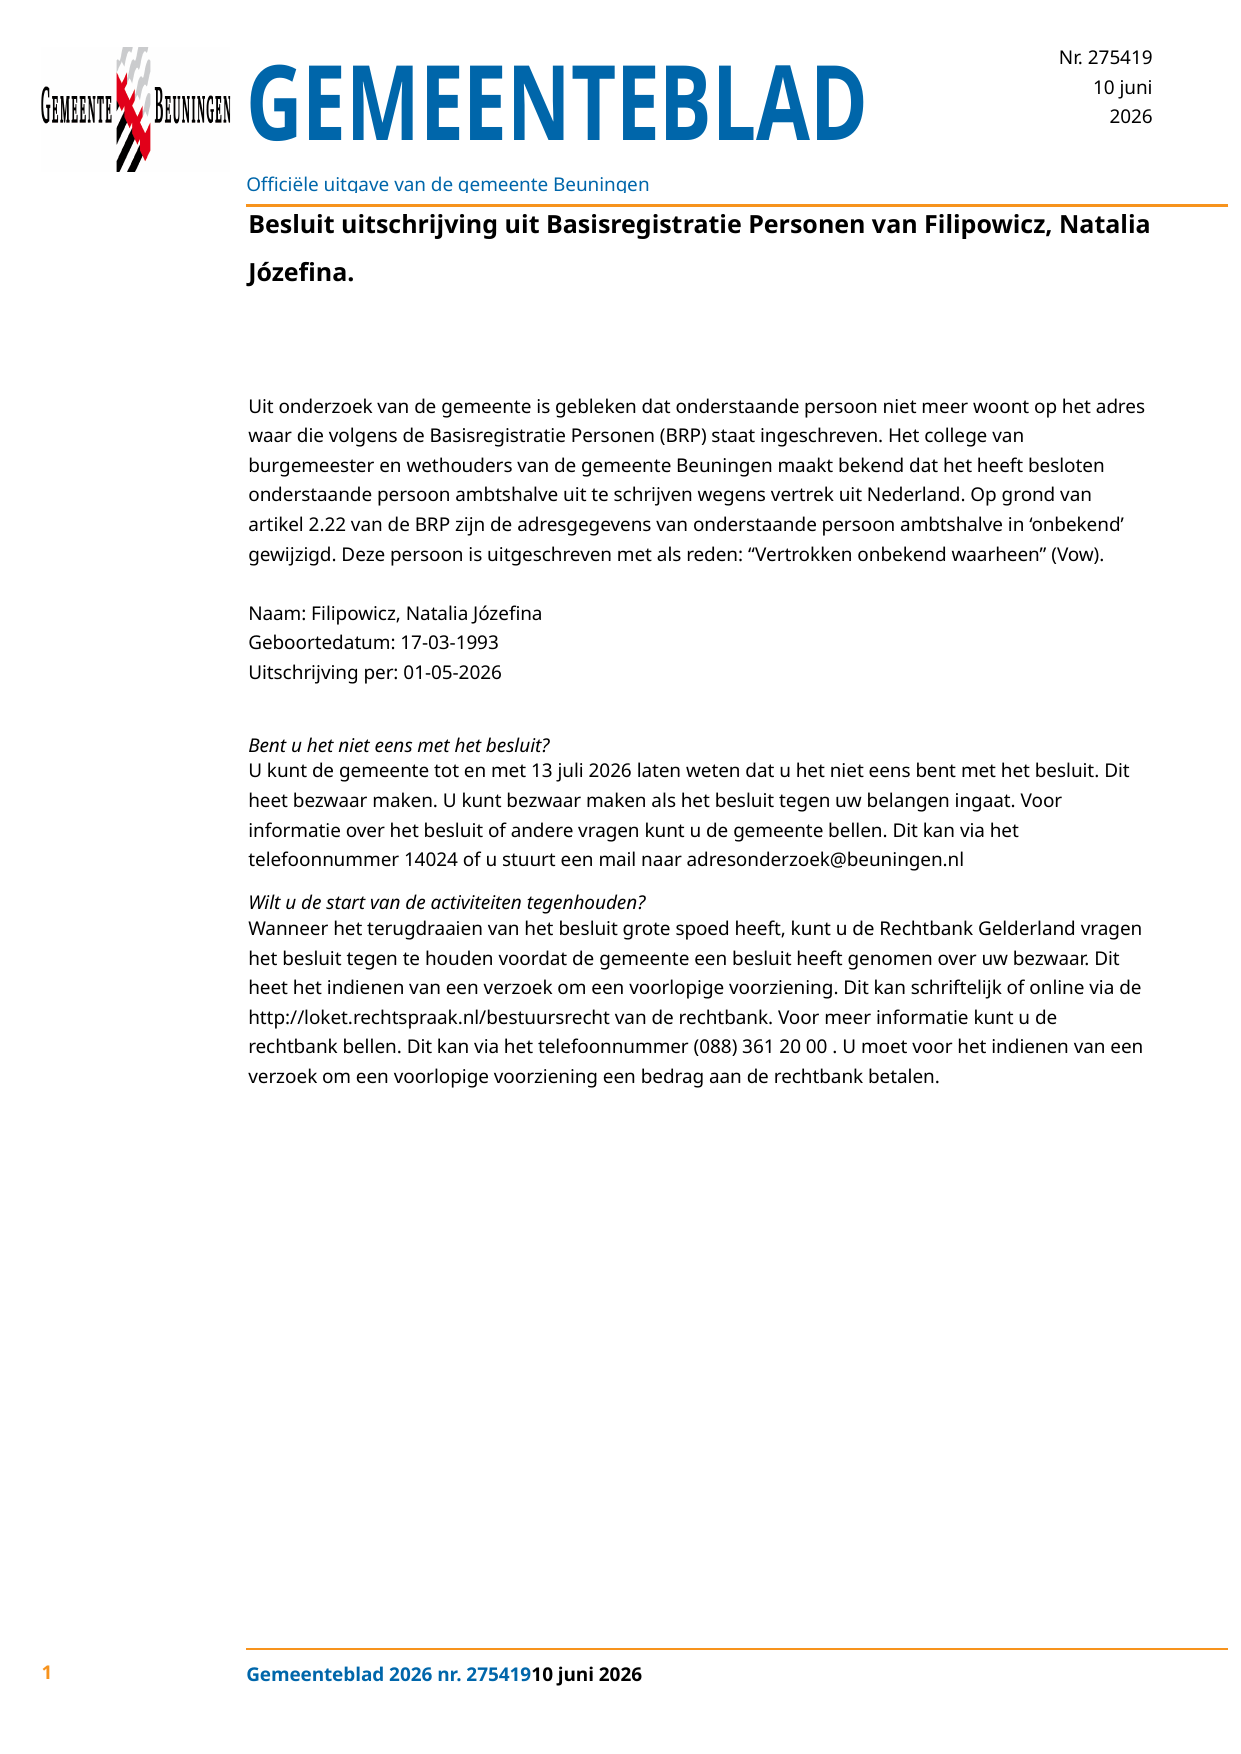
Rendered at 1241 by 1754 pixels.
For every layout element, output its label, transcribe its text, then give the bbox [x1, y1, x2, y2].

text Naam: Filipowicz, Natalia Józefina [248, 600, 1152, 626]
text U kunt de gemeente tot en met 13 juli 2026 laten weten dat u het niet eens bent met het besluit. Dit heet bezwaar maken. U kunt bezwaar maken als het besluit tegen uw belangen ingaat. Voor informatie over het besluit of andere vragen kunt u de gemeente bellen. Dit kan via het telefoonnummer 14024 of u stuurt een mail naar adresonderzoek@beuningen.nl [248, 758, 1152, 872]
text Wanneer het terugdraaien van het besluit grote spoed heeft, kunt u de Rechtbank Gelderland vragen het besluit tegen te houden voordat de gemeente een besluit heeft genomen over uw bezwaar. Dit heet het indienen van een verzoek om een voorlopige voorziening. Dit kan schriftelijk of online via de http://loket.rechtspraak.nl/bestuursrecht van de rechtbank. Voor meer informatie kunt u de rechtbank bellen. Dit kan via het telefoonnummer (088) 361 20 00 . U moet voor het indienen van een verzoek om een voorlopige voorziening een bedrag aan de rechtbank betalen. [248, 915, 1152, 1089]
text Besluit uitschrijving uit Basisregistratie Personen van Filipowicz, Natalia Józefina. [248, 207, 1152, 288]
text Geboortedatum: 17-03-1993 [248, 629, 1152, 655]
text Uit onderzoek van de gemeente is gebleken dat onderstaande persoon niet meer woont op het adres waar die volgens de Basisregistratie Personen (BRP) staat ingeschreven. Het college van burgemeester en wethouders van de gemeente Beuningen maakt bekend dat het heeft besloten onderstaande persoon ambtshalve uit te schrijven wegens vertrek uit Nederland. Op grond van artikel 2.22 van de BRP zijn de adresgegevens van onderstaande persoon ambtshalve in ‘onbekend’ gewijzigd. Deze persoon is uitgeschreven met als reden: “Vertrokken onbekend waarheen” (Vow). [248, 393, 1152, 567]
text Wilt u de start van de activiteiten tegenhouden? [248, 889, 1152, 915]
text Bent u het niet eens met het besluit? [248, 732, 1152, 758]
picture [41, 47, 231, 172]
text Uitschrijving per: 01-05-2026 [248, 659, 1152, 685]
